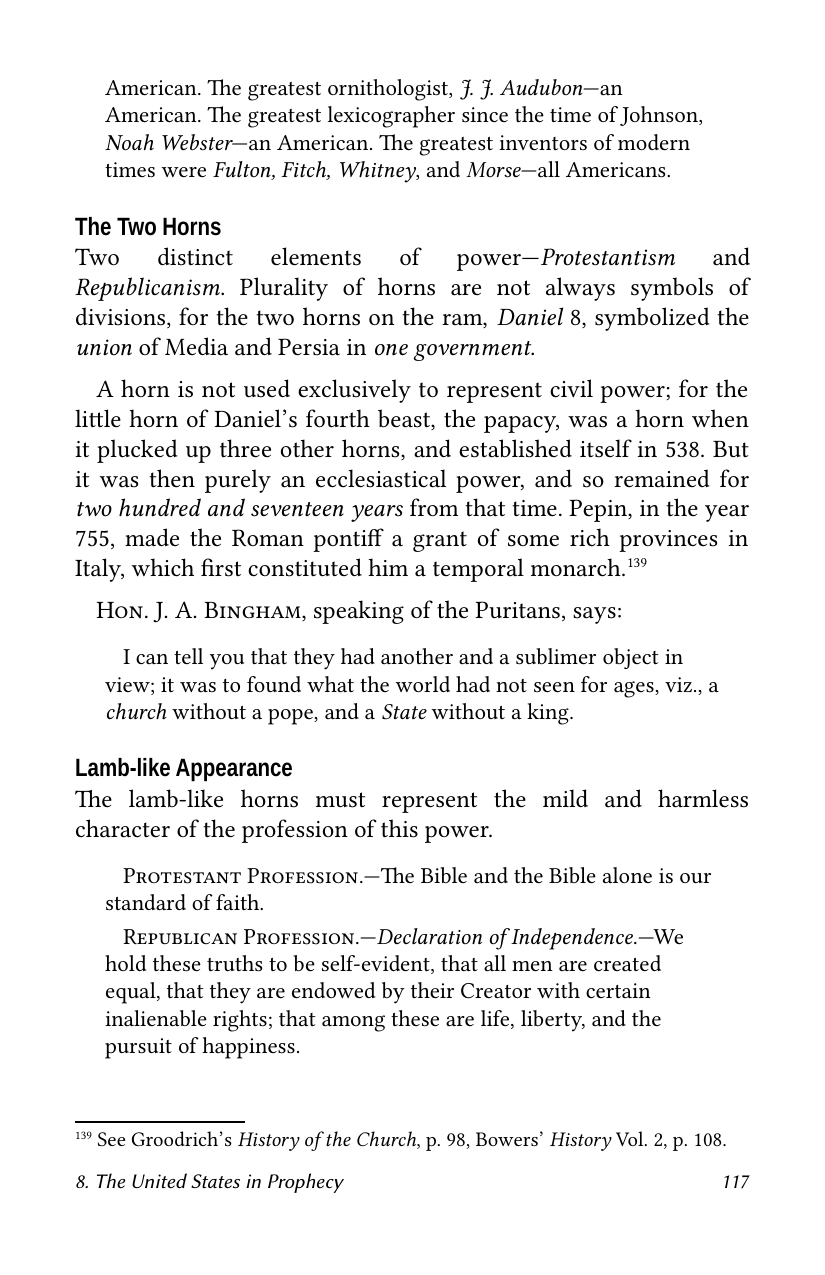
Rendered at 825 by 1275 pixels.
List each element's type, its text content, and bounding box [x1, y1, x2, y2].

text Two distinct elements of power—Protestantism and Republicanism. Plurality of horns are not always symbols of divisions, for the two horns on the ram, Daniel 8, symbolized the union of Media and Persia in one government. [75, 243, 750, 361]
text A horn is not used exclusively to represent civil power; for the little horn of Daniel’s fourth beast, the papacy, was a horn when it plucked up three other horns, and established itself in 538. But it was then purely an ecclesiastical power, and so remained for two hundred and seventeen years from that time. Pepin, in the year 755, made the Roman pontiff a grant of some rich provinces in Italy, which first constituted him a temporal monarch. [75, 375, 750, 583]
text Republican Profession.—Declaration of Independence.—We hold these truths to be self-evident, that all men are created equal, that they are endowed by their Creator with certain inalienable rights; that among these are life, liberty, and the pursuit of happiness. [105, 924, 720, 1059]
text See Groodrich’s History of the Church, p. 98, Bowers’ History Vol. 2, p. 108. [75, 1128, 750, 1152]
subtitle Lamb-like Appearance [75, 753, 750, 782]
text Hon. J. A. Bingham, speaking of the Puritans, says: [75, 596, 750, 625]
text Protestant Profession.—The Bible and the Bible alone is our standard of faith. [105, 863, 720, 916]
text American. The greatest ornithologist, J. J. Audubon—an American. The greatest lexicographer since the time of Johnson, Noah Webster—an American. The greatest inventors of modern times were Fulton, Fitch, Whitney, and Morse—all Americans. [105, 75, 720, 183]
text I can tell you that they had another and a sublimer object in view; it was to found what the world had not seen for ages, viz., a church without a pope, and a State without a king. [105, 644, 720, 725]
text The lamb-like horns must represent the mild and harmless character of the profession of this power. [75, 785, 750, 843]
subtitle The Two Horns [75, 212, 750, 240]
